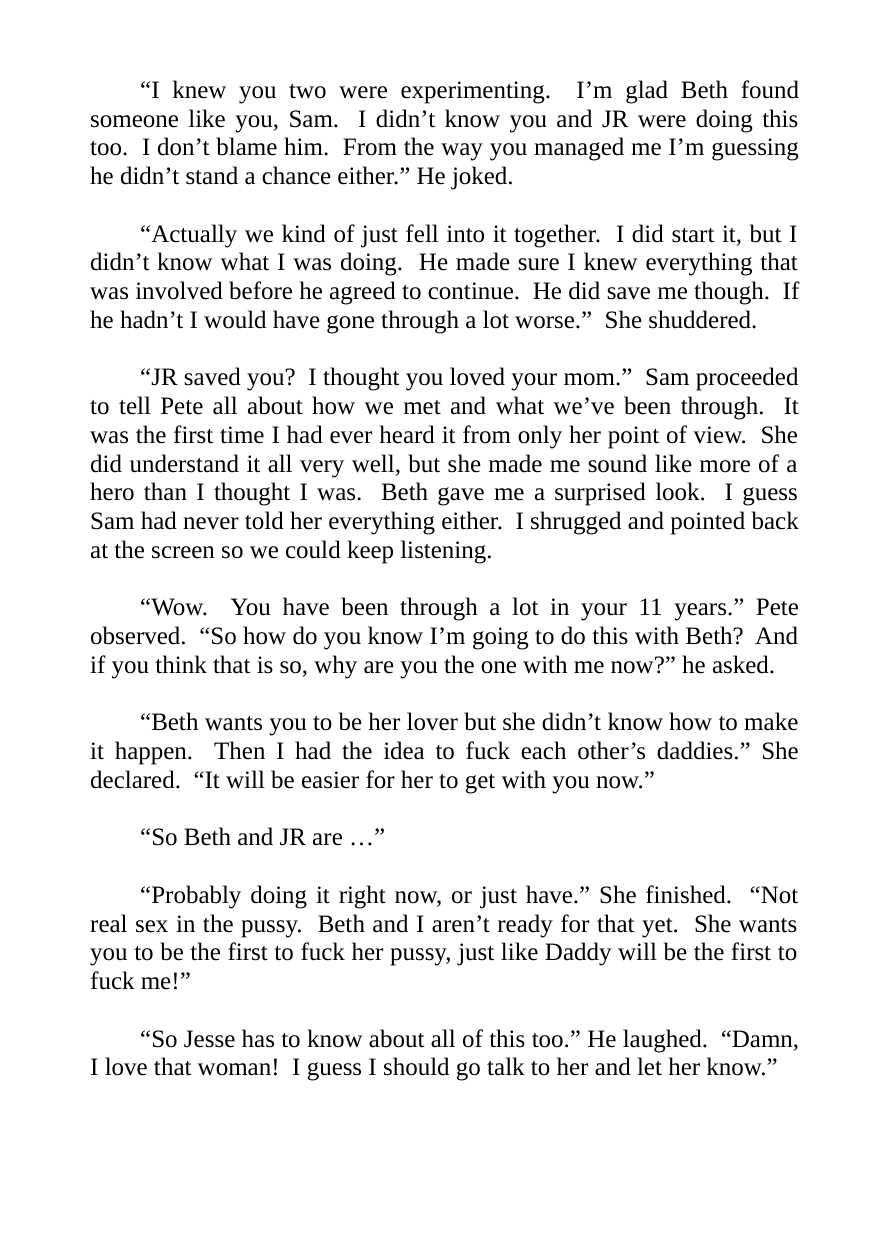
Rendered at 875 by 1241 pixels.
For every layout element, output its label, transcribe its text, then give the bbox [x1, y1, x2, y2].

text “Probably doing it right now, or just have.” She finished. “Not real sex in the pussy. Beth and I aren’t ready for that yet. She wants you to be the first to fuck her pussy, just like Daddy will be the first to fuck me!” [90, 880, 799, 995]
text “Wow. You have been through a lot in your 11 years.” Pete observed. “So how do you know I’m going to do this with Beth? And if you think that is so, why are you the one with me now?” he asked. [90, 592, 799, 679]
text “JR saved you? I thought you loved your mom.” Sam proceeded to tell Pete all about how we met and what we’ve been through. It was the first time I had ever heard it from only her point of view. She did understand it all very well, but she made me sound like more of a hero than I thought I was. Beth gave me a surprised look. I guess Sam had never told her everything either. I shrugged and pointed back at the screen so we could keep listening. [90, 362, 799, 564]
text “So Jesse has to know about all of this too.” He laughed. “Damn, I love that woman! I guess I should go talk to her and let her know.” [90, 1024, 799, 1081]
text “I knew you two were experimenting. I’m glad Beth found someone like you, Sam. I didn’t know you and JR were doing this too. I don’t blame him. From the way you managed me I’m guessing he didn’t stand a chance either.” He joked. [90, 75, 799, 190]
text “So Beth and JR are …” [90, 822, 799, 851]
text “Actually we kind of just fell into it together. I did start it, but I didn’t know what I was doing. He made sure I knew everything that was involved before he agreed to continue. He did save me though. If he hadn’t I would have gone through a lot worse.” She shuddered. [90, 219, 799, 334]
text “Beth wants you to be her lover but she didn’t know how to make it happen. Then I had the idea to fuck each other’s daddies.” She declared. “It will be easier for her to get with you now.” [90, 707, 799, 794]
